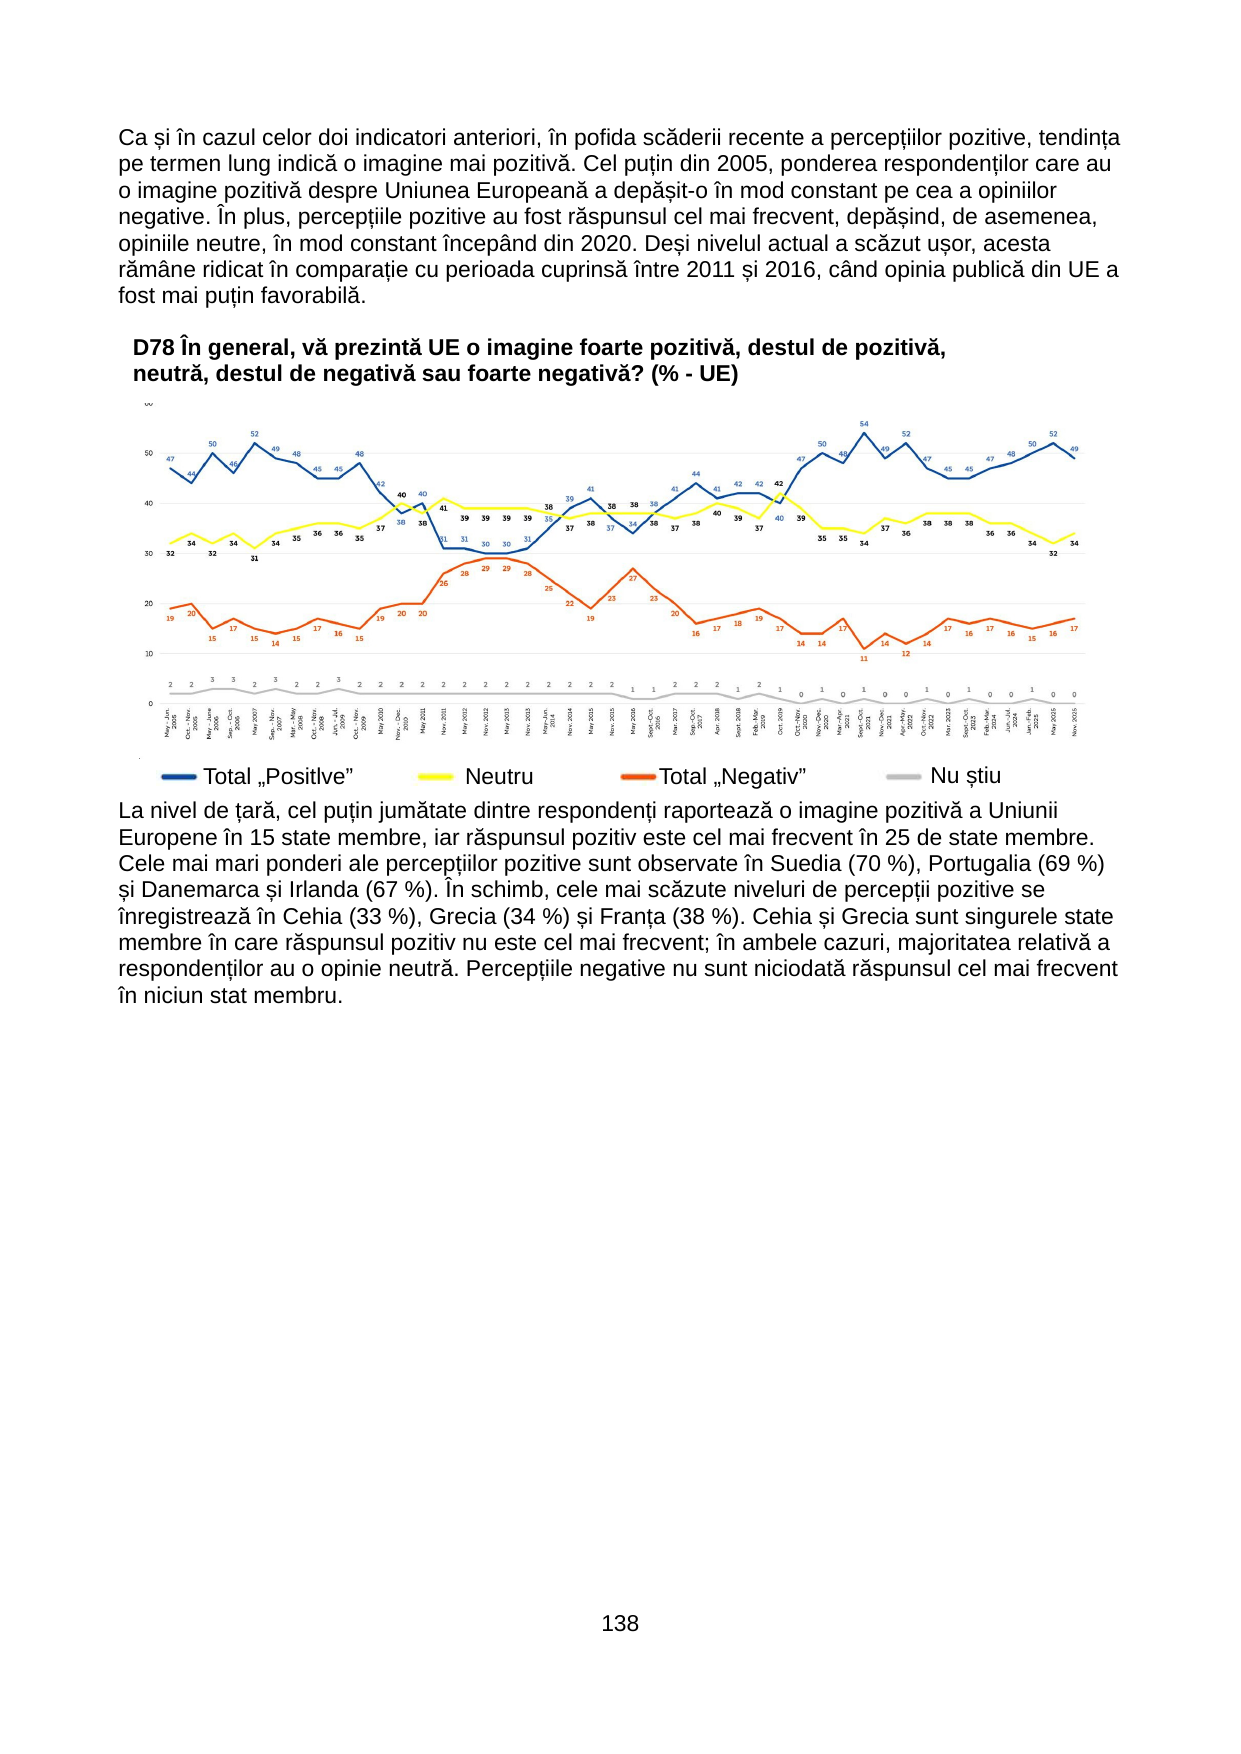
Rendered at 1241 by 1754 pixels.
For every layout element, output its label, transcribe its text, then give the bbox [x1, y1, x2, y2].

picture [753, 773, 759, 783]
text Ca și în cazul celor doi indicatori anteriori, în pofida scăderii recente a percepțiilor pozitive, tendința pe termen lung indică o imagine mai pozitivă. Cel puțin din 2005, ponderea respondenților care au o imagine pozitivă despre Uniunea Europeană a depășit-o în mod constant pe cea a opiniilor negative. În plus, percepțiile pozitive au fost răspunsul cel mai frecvent, depășind, de asemenea, opiniile neutre, în mod constant începând din 2020. Deși nivelul actual a scăzut ușor, acesta rămâne ridicat în comparație cu perioada cuprinsă între 2011 și 2016, când opinia publică din UE a fost mai puțin favorabilă. [118, 124, 1122, 308]
picture [156, 764, 923, 786]
text La nivel de țară, cel puțin jumătate dintre respondenți raportează o imagine pozitivă a Uniunii Europene în 15 state membre, iar răspunsul pozitiv este cel mai frecvent în 25 de state membre. Cele mai mari ponderi ale percepțiilor pozitive sunt observate în Suedia (70 %), Portugalia (69 %) și Danemarca și Irlanda (67 %). În schimb, cele mai scăzute niveluri de percepții pozitive se înregistrează în Cehia (33 %), Grecia (34 %) și Franța (38 %). Cehia și Grecia sunt singurele state membre în care răspunsul pozitiv nu este cel mai frecvent; în ambele cazuri, majoritatea relativă a respondenților au o opinie neutră. Percepțiile negative nu sunt niciodată răspunsul cel mai frecvent în niciun stat membru. [118, 320, 1122, 1008]
picture [139, 403, 1106, 759]
